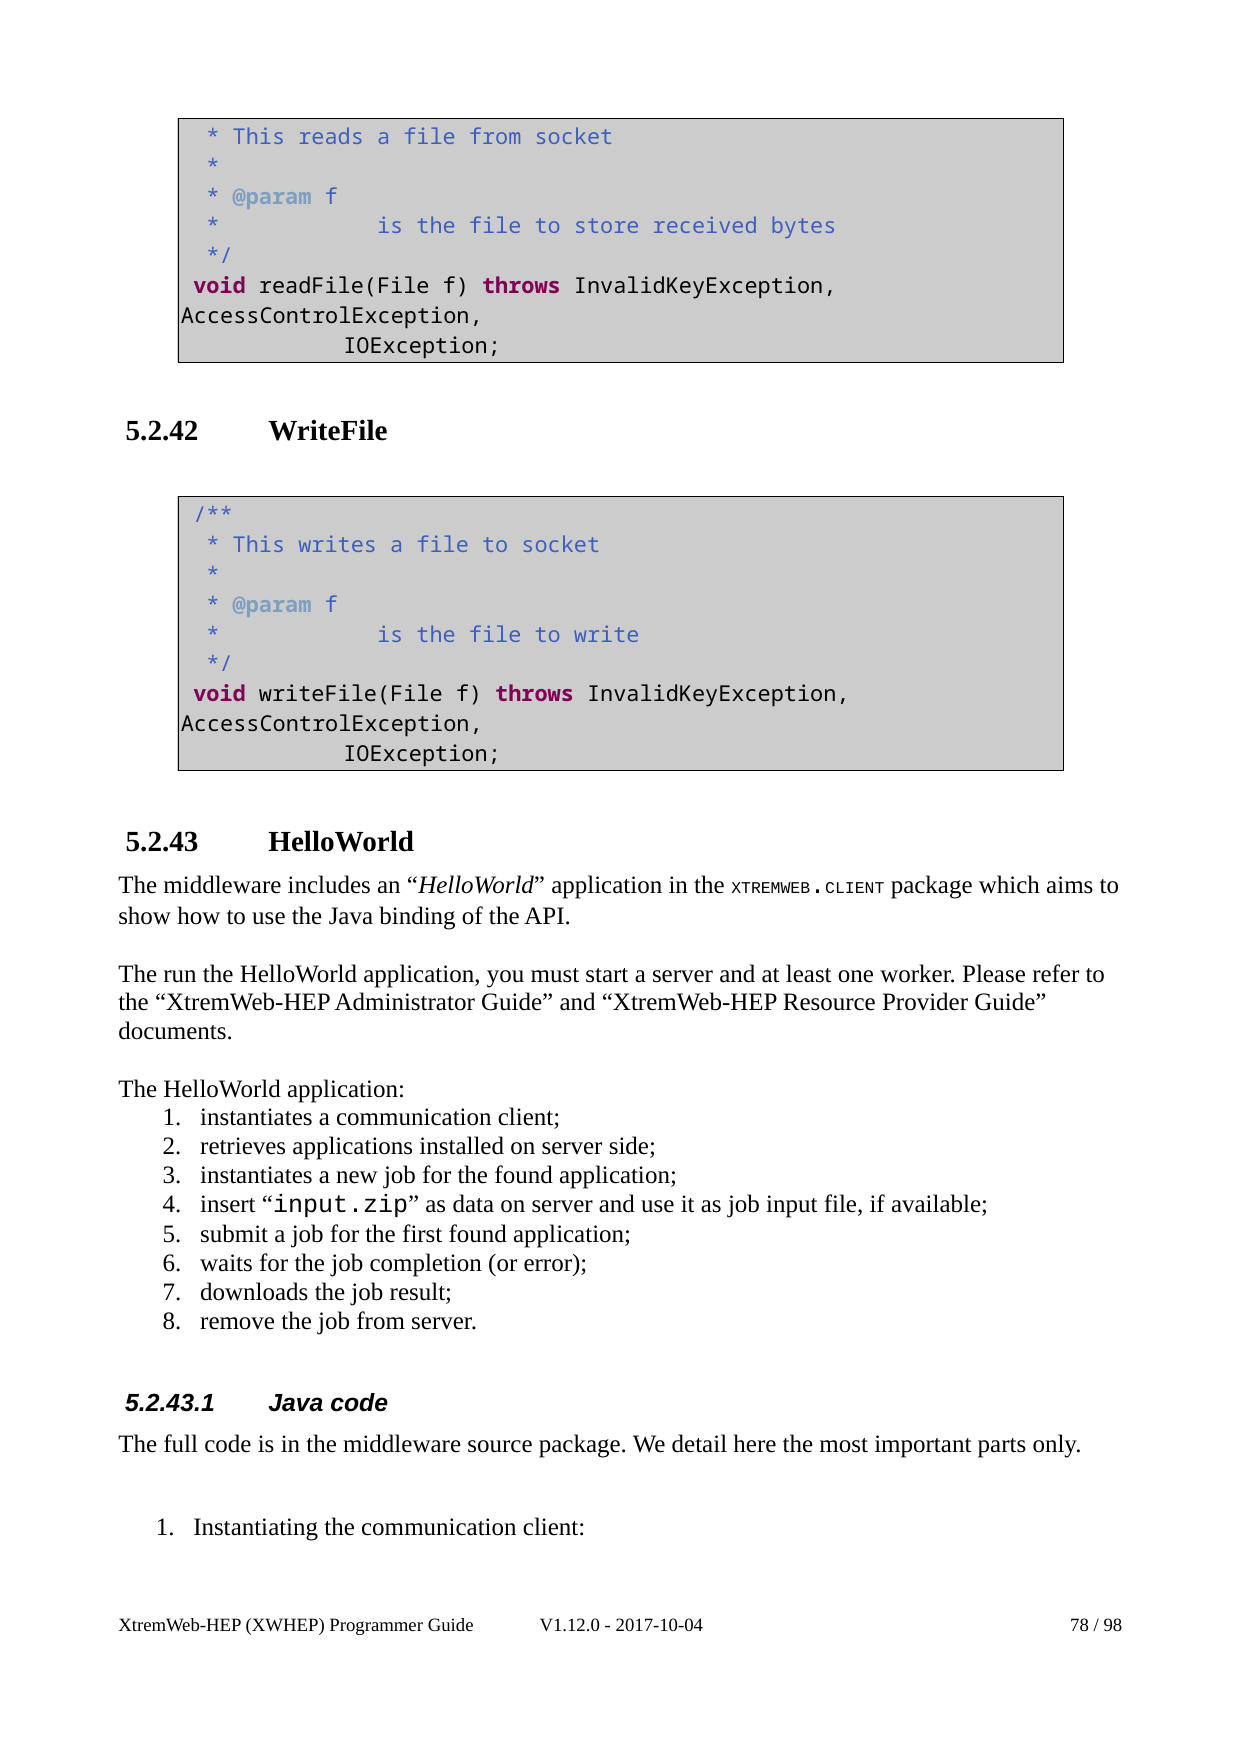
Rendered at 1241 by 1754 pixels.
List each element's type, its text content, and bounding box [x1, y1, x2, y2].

text * [179, 556, 1063, 586]
text * @param f [179, 586, 1063, 616]
list retrieves applications installed on server side; [162, 1131, 1122, 1160]
text The HelloWorld application: [118, 1074, 1122, 1102]
text IOException; [179, 735, 1063, 770]
subtitle Java code [118, 1388, 1122, 1417]
list submit a job for the first found application; [162, 1219, 1122, 1248]
text */ [179, 237, 1063, 267]
text * This reads a file from socket [179, 119, 1063, 148]
list instantiates a new job for the found application; [162, 1160, 1122, 1189]
list remove the job from server. [162, 1306, 1122, 1334]
list downloads the job result; [162, 1277, 1122, 1306]
text The run the HelloWorld application, you must start a server and at least one worker. Please refer to the “XtremWeb-HEP Administrator Guide” and “XtremWeb-HEP Resource Provider Guide” documents. [118, 959, 1122, 1045]
text * @param f [179, 178, 1063, 207]
text void readFile(File f) throws InvalidKeyException, AccessControlException, [179, 267, 1063, 327]
text * This writes a file to socket [179, 526, 1063, 556]
list instantiates a communication client; [162, 1102, 1122, 1131]
subtitle WriteFile [118, 413, 1122, 446]
list insert “input.zip” as data on server and use it as job input file, if available; [162, 1189, 1122, 1219]
text /** [179, 497, 1063, 526]
text */ [179, 645, 1063, 675]
list waits for the job completion (or error); [162, 1248, 1122, 1277]
text * is the file to store received bytes [179, 207, 1063, 237]
list Instantiating the communication client: [156, 1512, 1122, 1541]
text IOException; [179, 327, 1063, 362]
text * is the file to write [179, 616, 1063, 645]
subtitle HelloWorld [118, 824, 1122, 858]
text * [179, 148, 1063, 178]
text The full code is in the middleware source package. We detail here the most important parts only. [118, 1429, 1122, 1458]
text The middleware includes an “HelloWorld” application in the xtremweb.client package which aims to show how to use the Java binding of the API. [118, 870, 1122, 930]
text void writeFile(File f) throws InvalidKeyException, AccessControlException, [179, 675, 1063, 735]
